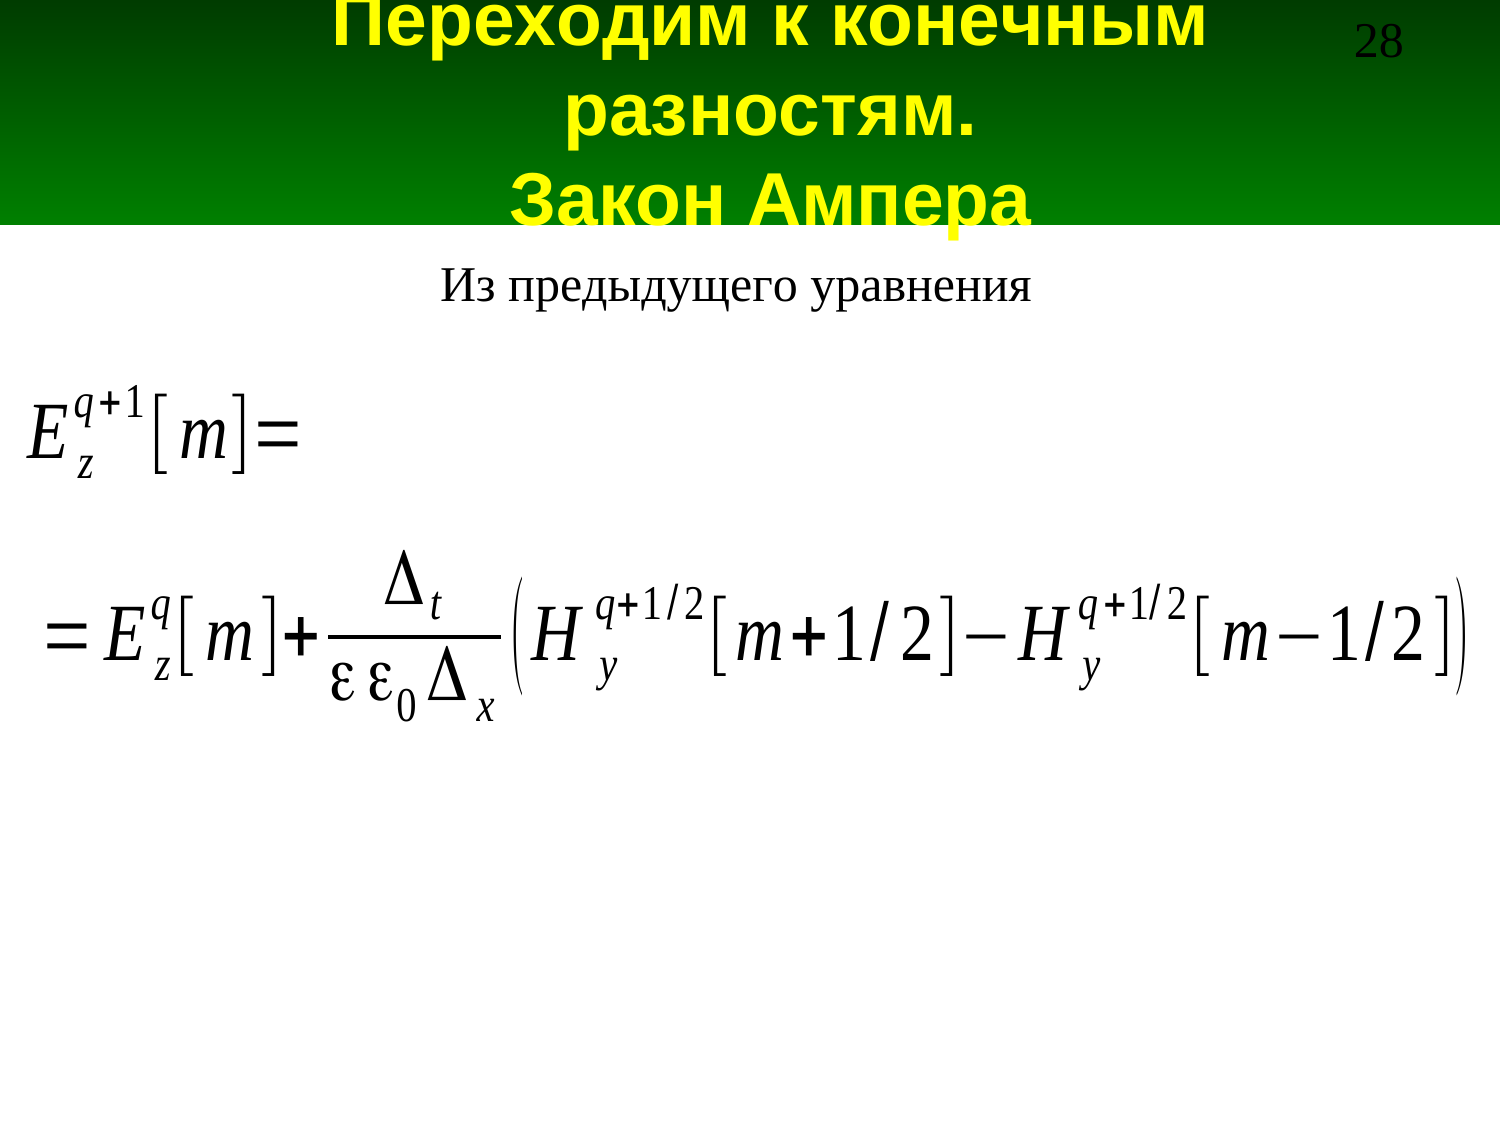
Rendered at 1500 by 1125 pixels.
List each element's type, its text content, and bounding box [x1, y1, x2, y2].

chart [5, 372, 323, 488]
title Переходим к конечным разностям. Закон Ампера [100, 7, 1441, 204]
chart [23, 543, 1487, 733]
text_box Из предыдущего уравнения [425, 244, 1045, 319]
